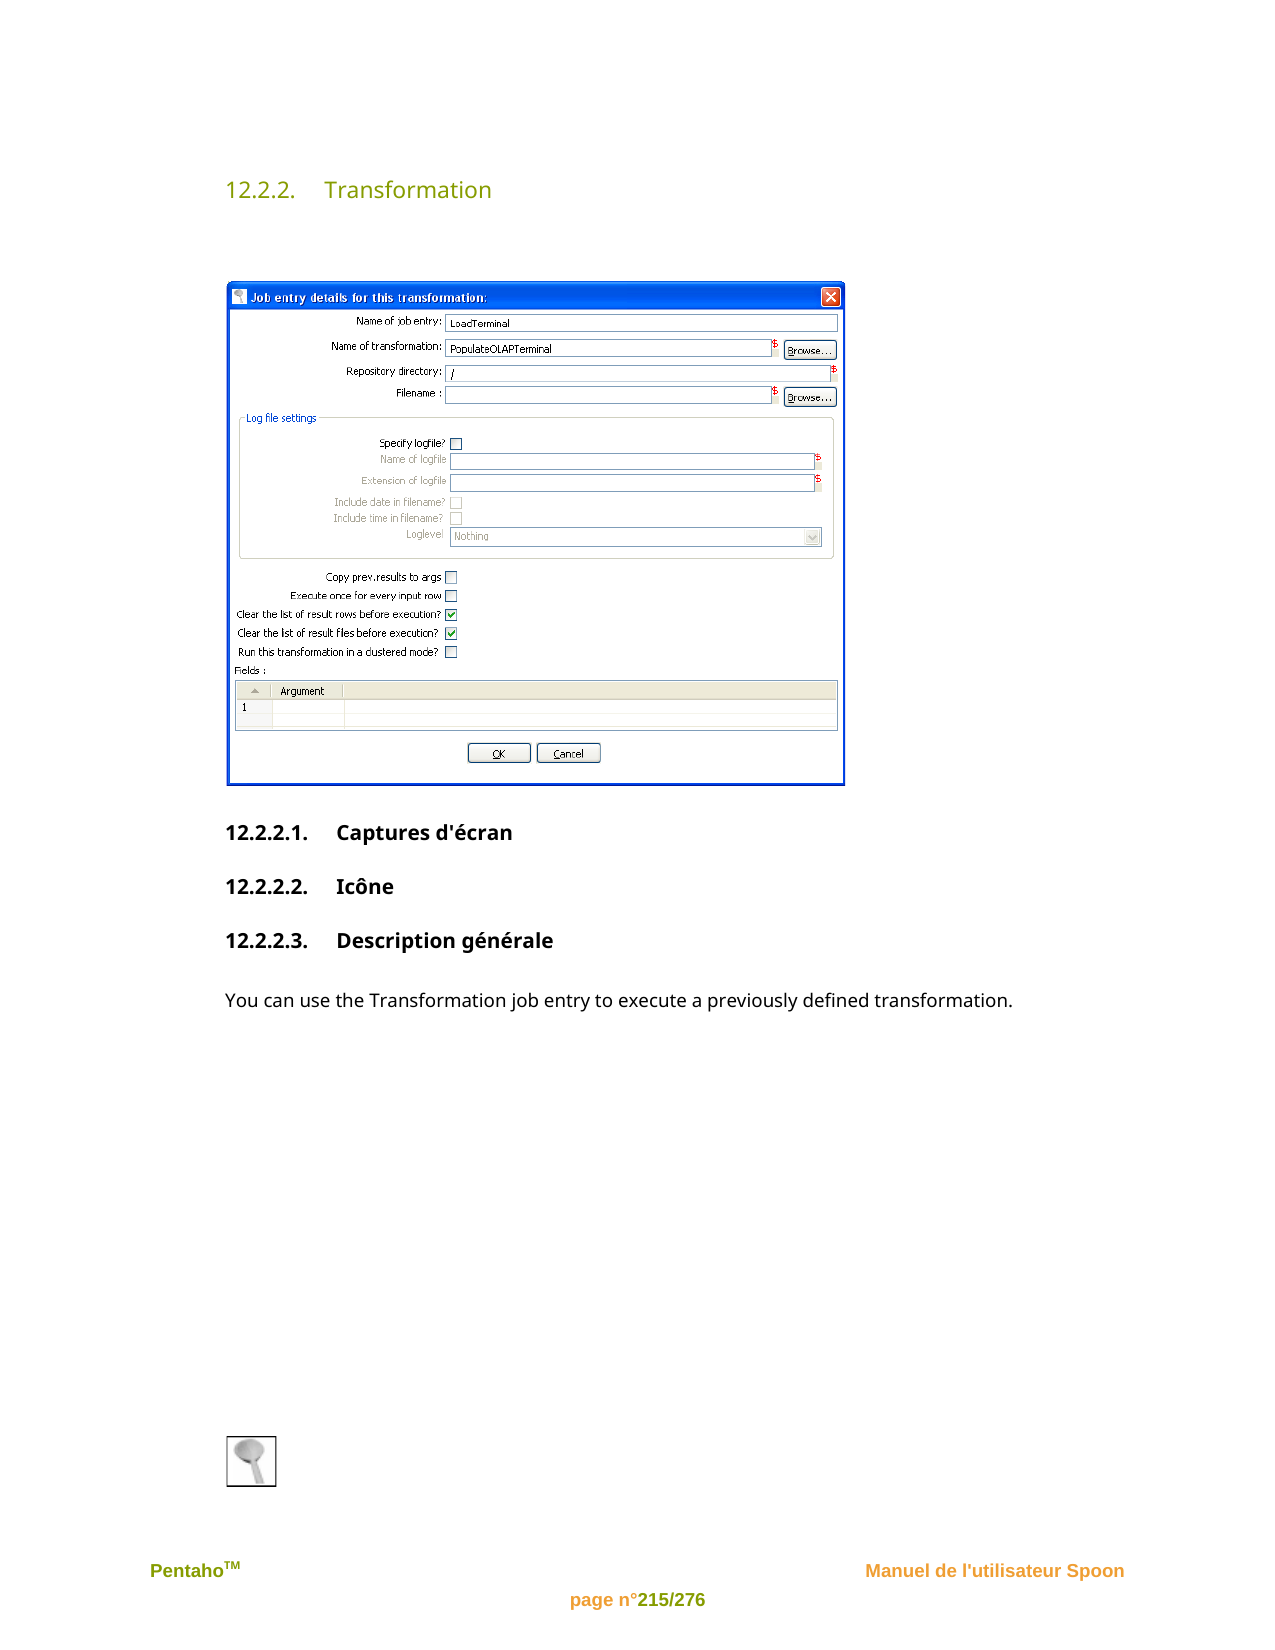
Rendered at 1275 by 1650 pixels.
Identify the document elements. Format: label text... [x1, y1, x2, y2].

subtitle Captures d'écran [225, 229, 1125, 846]
picture [226, 1436, 277, 1487]
picture [226, 281, 846, 786]
subtitle Description générale [225, 925, 1125, 954]
subtitle Transformation [225, 175, 1125, 204]
text You can use the Transformation job entry to execute a previously defined transformation. [225, 984, 1125, 1013]
subtitle Icône [225, 871, 1125, 900]
